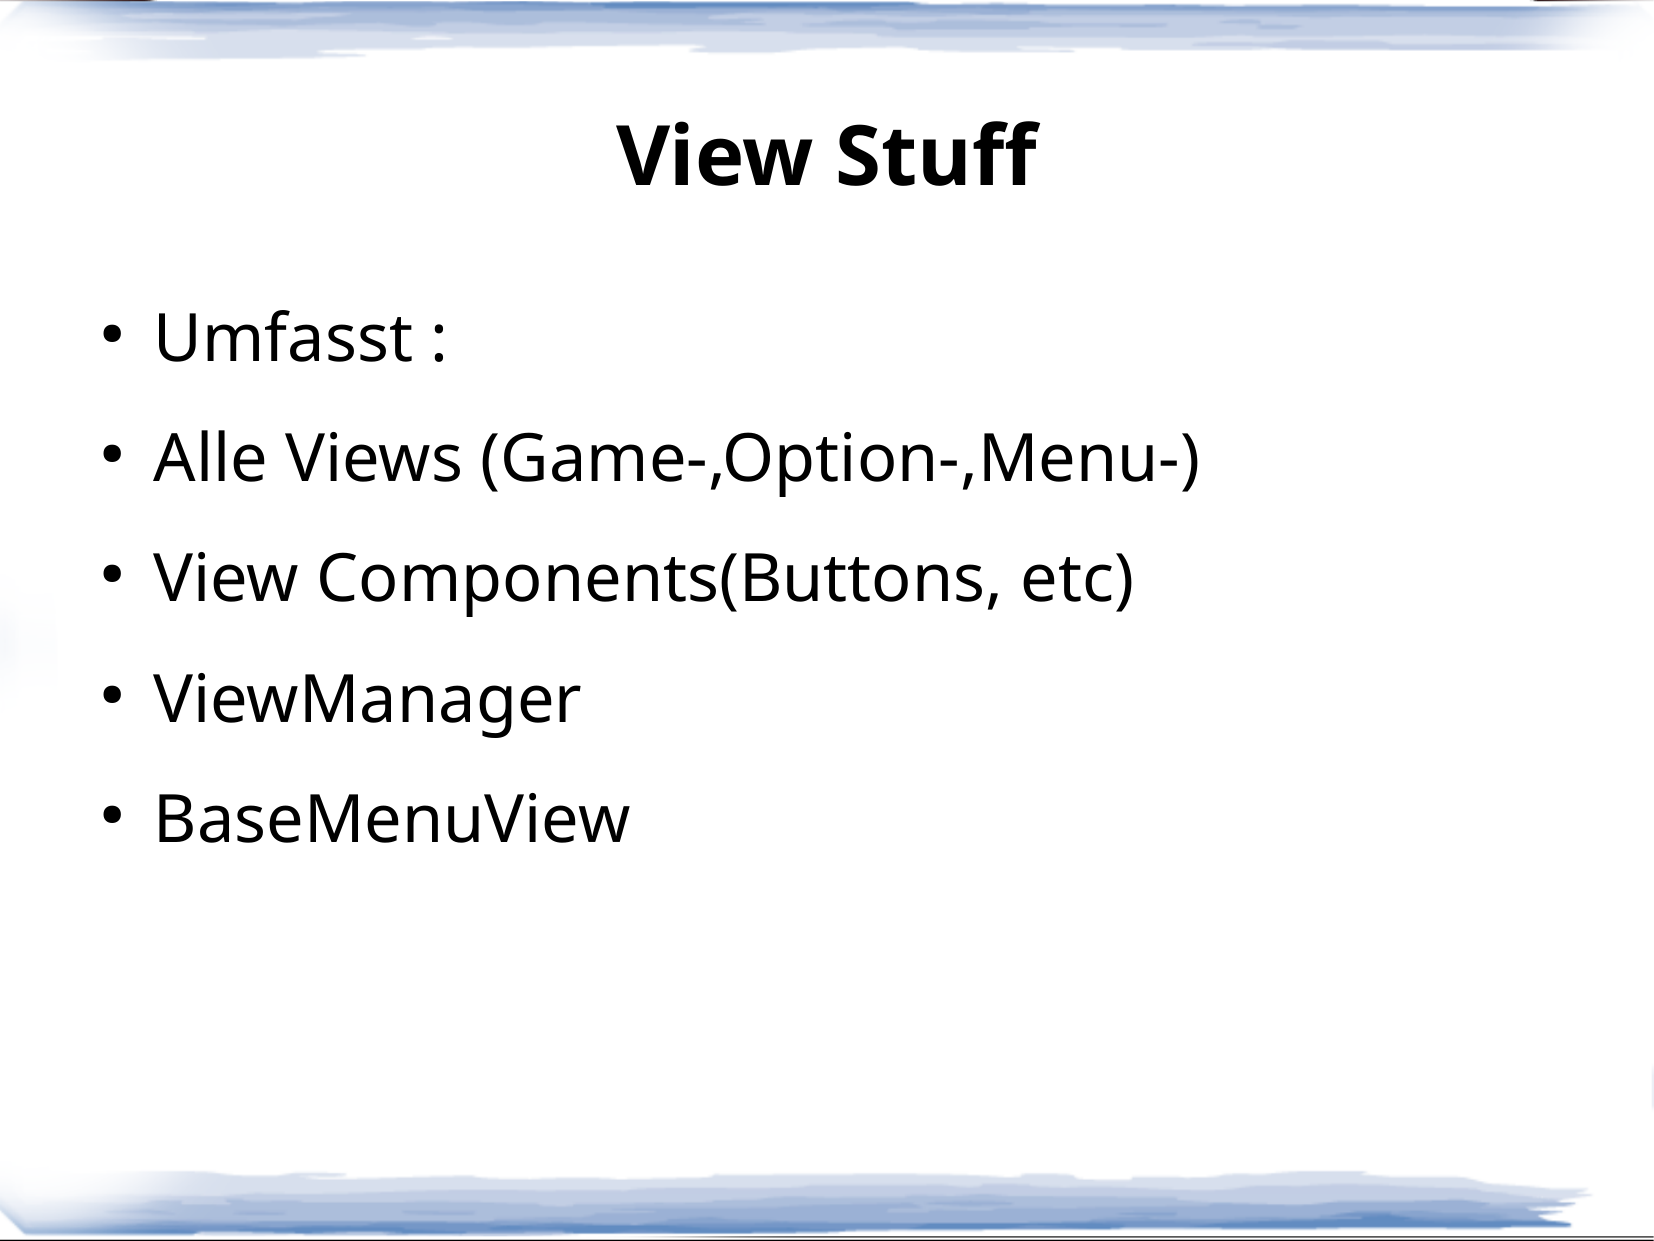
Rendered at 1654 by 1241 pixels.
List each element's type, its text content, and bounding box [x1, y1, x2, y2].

title View Stuff [82, 49, 1571, 257]
list Umfasst : Alle Views (Game-,Option-,Menu-) View Components(Buttons, etc) ViewManager BaseMenuView [82, 290, 1571, 1109]
picture [0, 0, 1654, 1241]
